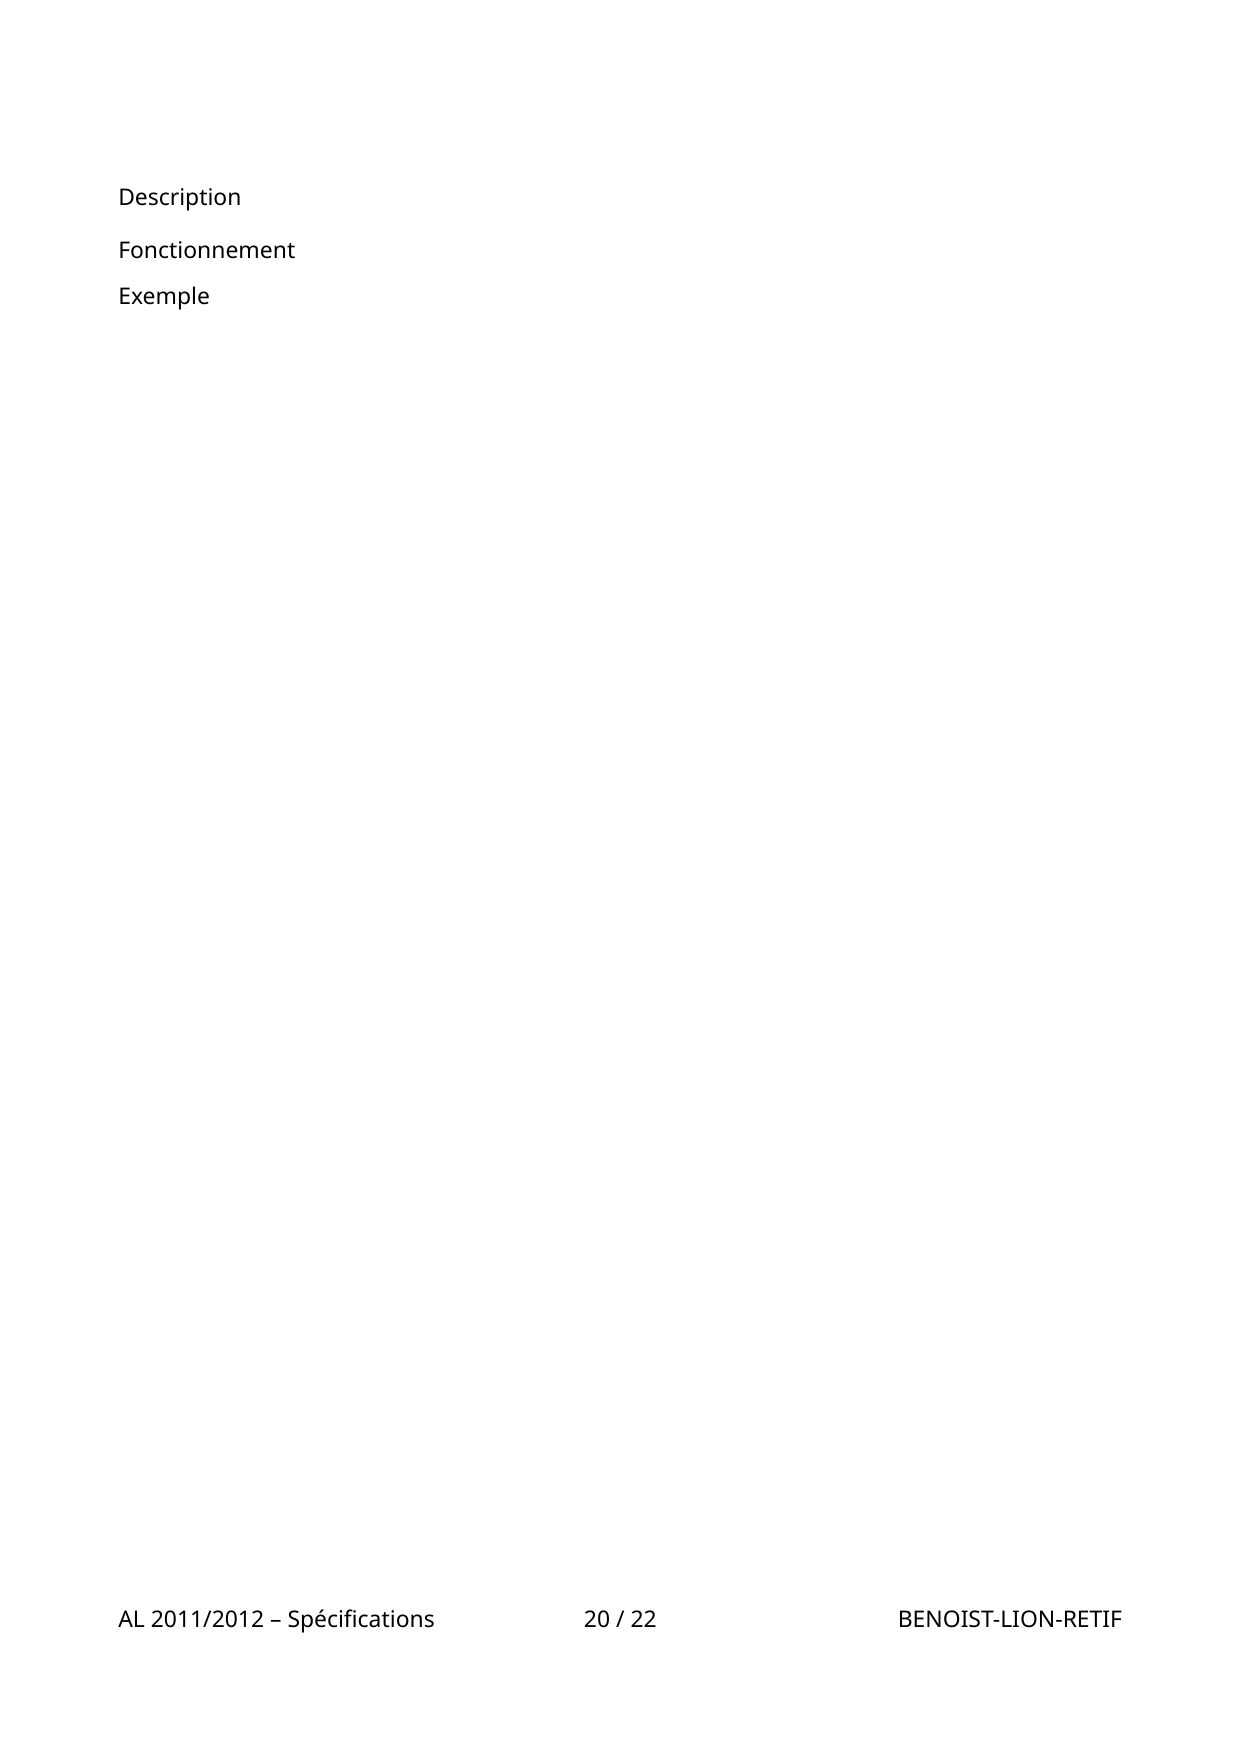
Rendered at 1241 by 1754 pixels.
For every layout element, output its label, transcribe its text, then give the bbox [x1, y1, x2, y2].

text Fonctionnement [118, 226, 1122, 267]
text Exemple [118, 280, 1122, 311]
text Description [118, 172, 1122, 213]
